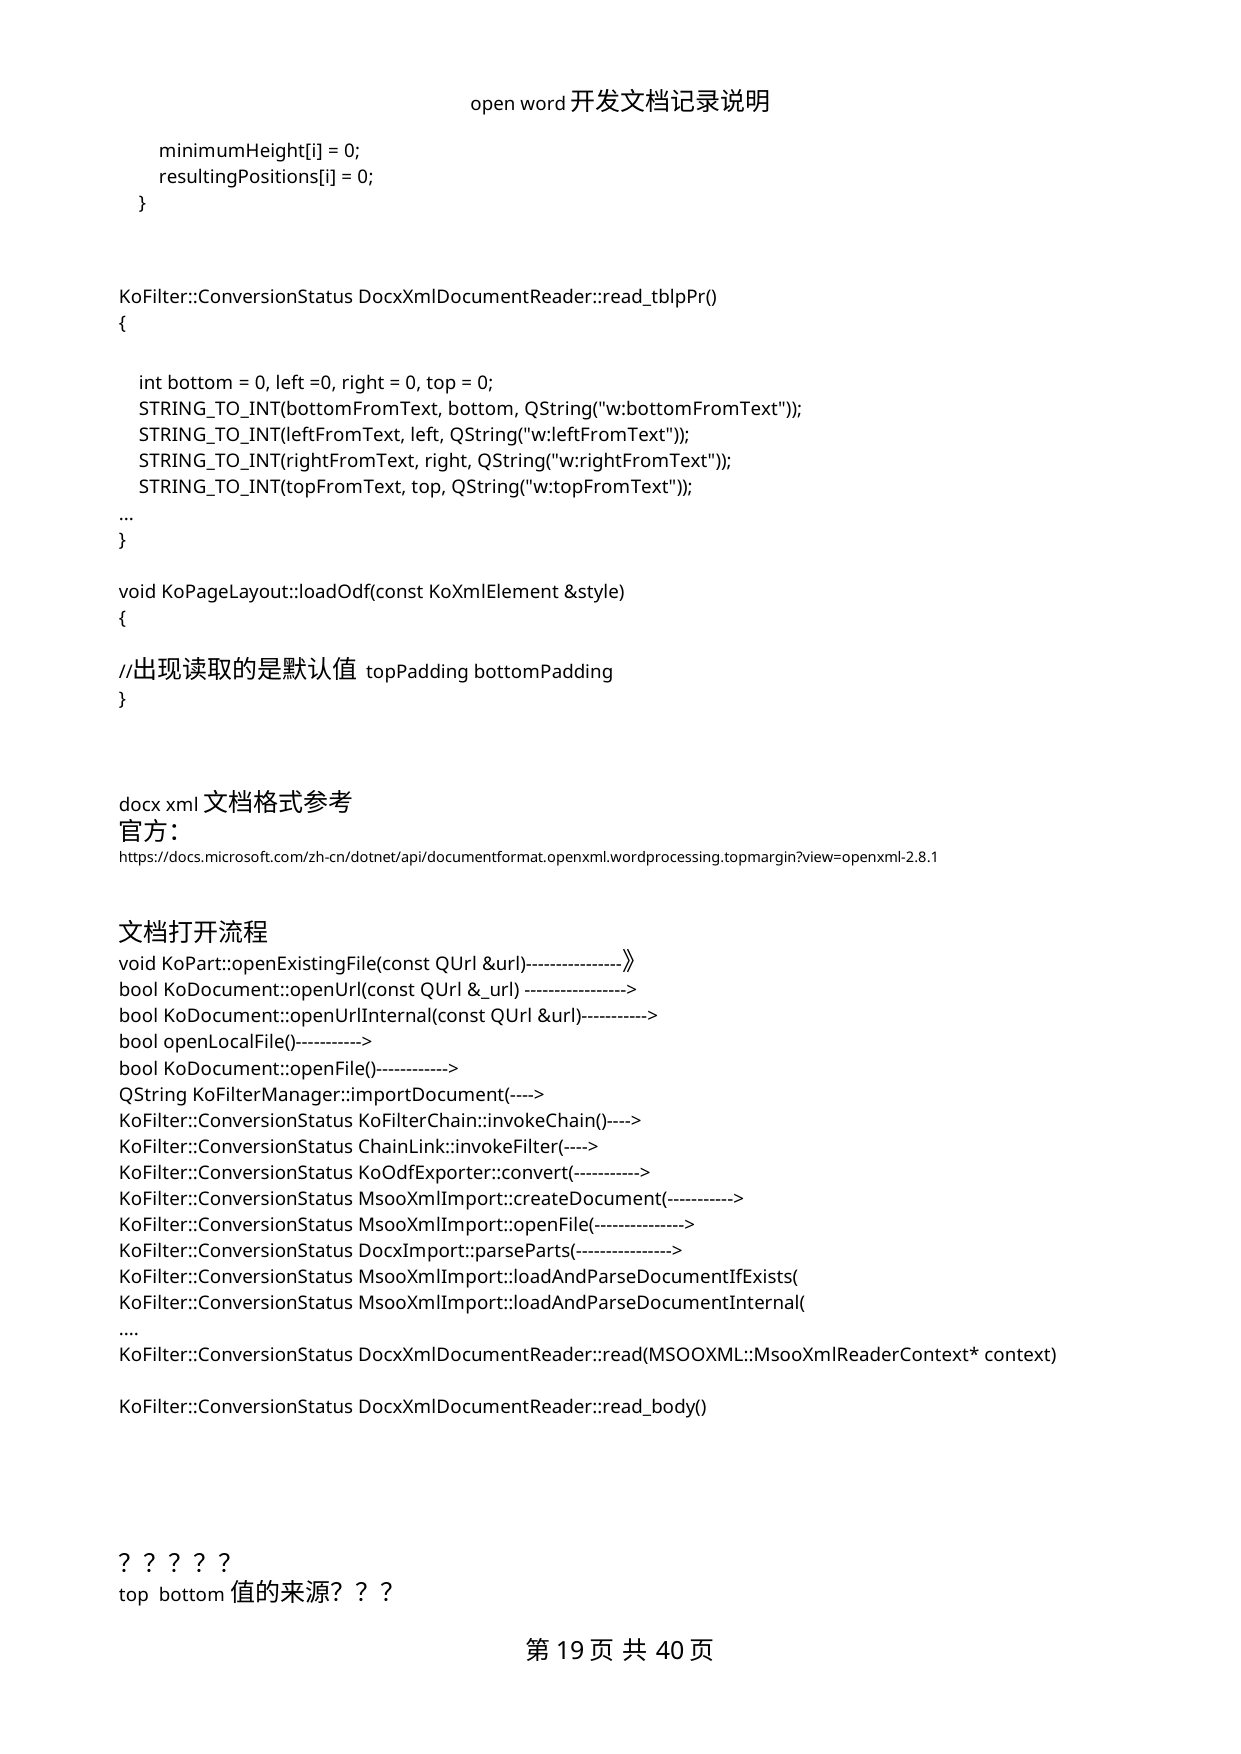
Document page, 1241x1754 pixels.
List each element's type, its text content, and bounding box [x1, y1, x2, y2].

text docx xml 文档格式参考 [119, 789, 1121, 818]
text ？？？？？ [119, 1549, 1121, 1578]
text } [119, 685, 1121, 711]
text { [119, 604, 1121, 630]
text resultingPositions[i] = 0; [119, 163, 1121, 189]
text 文档打开流程 [119, 918, 1121, 947]
text top bottom 值的来源？？？ [119, 1578, 1121, 1607]
text void KoPart::openExistingFile(const QUrl &url)----------------》 [119, 947, 1121, 976]
text int bottom = 0, left =0, right = 0, top = 0; [119, 369, 1121, 395]
text STRING_TO_INT(bottomFromText, bottom, QString("w:bottomFromText")); [119, 395, 1121, 421]
text STRING_TO_INT(rightFromText, right, QString("w:rightFromText")); [119, 447, 1121, 473]
text KoFilter::ConversionStatus ChainLink::invokeFilter(----> [119, 1132, 1121, 1158]
text { [119, 309, 1121, 335]
text void KoPageLayout::loadOdf(const KoXmlElement &style) [119, 578, 1121, 604]
text 官方： [119, 818, 1121, 847]
text bool KoDocument::openUrl(const QUrl &_url) -----------------> [119, 976, 1121, 1002]
text minimumHeight[i] = 0; [119, 137, 1121, 163]
text QString KoFilterManager::importDocument(----> [119, 1080, 1121, 1106]
text KoFilter::ConversionStatus MsooXmlImport::loadAndParseDocumentInternal( [119, 1289, 1121, 1315]
text bool KoDocument::openUrlInternal(const QUrl &url)-----------> [119, 1002, 1121, 1028]
text //出现读取的是默认值 topPadding bottomPadding [119, 656, 1121, 685]
text KoFilter::ConversionStatus DocxXmlDocumentReader::read_body() [119, 1393, 1121, 1419]
text bool openLocalFile()-----------> [119, 1028, 1121, 1054]
text STRING_TO_INT(leftFromText, left, QString("w:leftFromText")); [119, 421, 1121, 447]
text } [119, 526, 1121, 552]
text https://docs.microsoft.com/zh-cn/dotnet/api/documentformat.openxml.wordprocessing.topmargin?view=openxml-2.8.1 [119, 847, 1121, 866]
text KoFilter::ConversionStatus KoOdfExporter::convert(-----------> [119, 1158, 1121, 1184]
text } [119, 189, 1121, 215]
text bool KoDocument::openFile()------------> [119, 1054, 1121, 1080]
text .... [119, 1315, 1121, 1341]
text KoFilter::ConversionStatus MsooXmlImport::createDocument(-----------> [119, 1184, 1121, 1211]
text ... [119, 499, 1121, 526]
text KoFilter::ConversionStatus DocxImport::parseParts(----------------> [119, 1237, 1121, 1263]
text KoFilter::ConversionStatus DocxXmlDocumentReader::read(MSOOXML::MsooXmlReaderContext* context) [119, 1341, 1121, 1367]
text STRING_TO_INT(topFromText, top, QString("w:topFromText")); [119, 473, 1121, 499]
text KoFilter::ConversionStatus MsooXmlImport::loadAndParseDocumentIfExists( [119, 1263, 1121, 1289]
text KoFilter::ConversionStatus KoFilterChain::invokeChain()----> [119, 1106, 1121, 1132]
text KoFilter::ConversionStatus DocxXmlDocumentReader::read_tblpPr() [119, 283, 1121, 309]
text KoFilter::ConversionStatus MsooXmlImport::openFile(---------------> [119, 1211, 1121, 1237]
